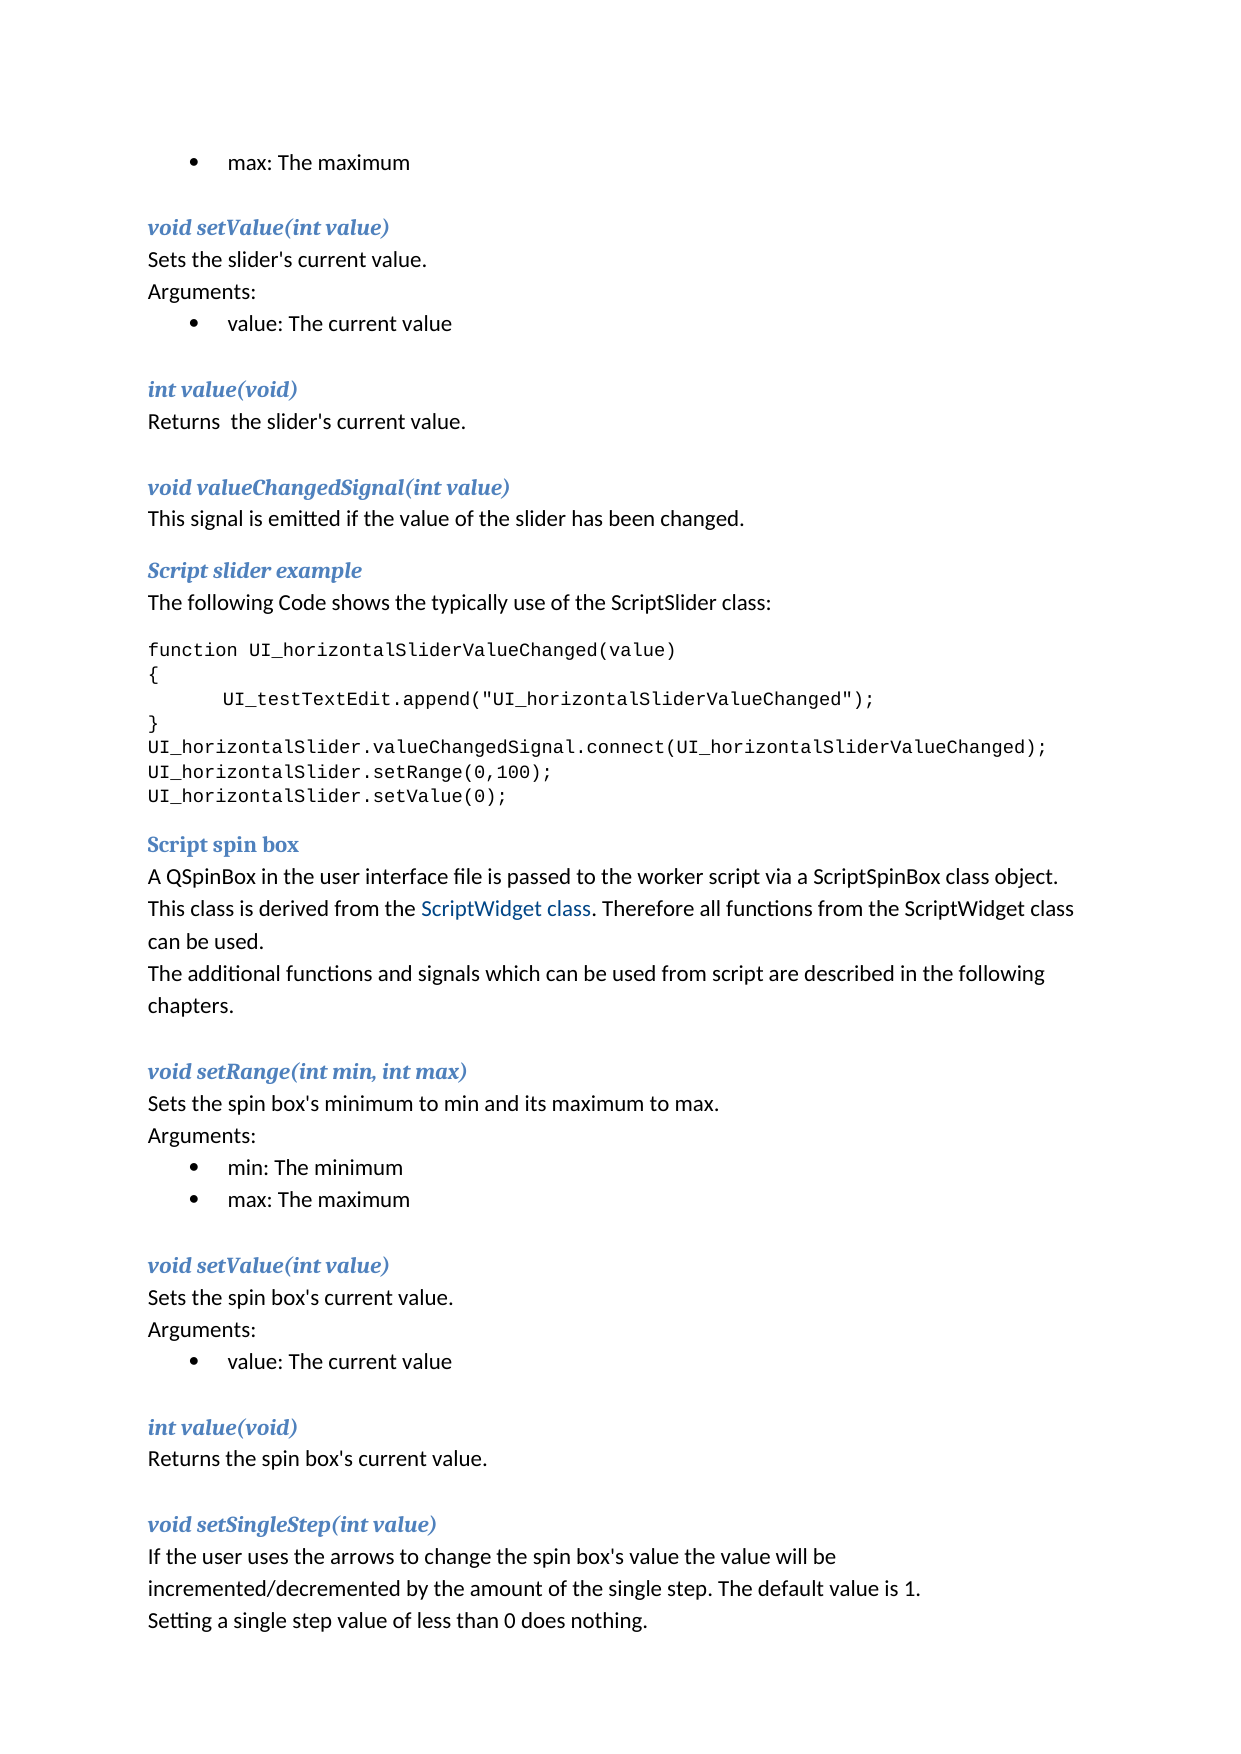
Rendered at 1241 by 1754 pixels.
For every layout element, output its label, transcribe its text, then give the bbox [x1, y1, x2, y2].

subtitle void setSingleStep(int value) [148, 1512, 1093, 1538]
list max: The maximum [190, 148, 1093, 176]
subtitle void valueChangedSignal(int value) [148, 474, 1093, 501]
text If the user uses the arrows to change the spin box's value the value will be [148, 1542, 1093, 1570]
text Setting a single step value of less than 0 does nothing. [148, 1606, 1093, 1634]
list value: The current value [190, 1347, 1093, 1375]
text The additional functions and signals which can be used from script are described in the following chapters. [148, 959, 1093, 1019]
subtitle void setValue(int value) [148, 1252, 1093, 1279]
subtitle Script slider example [148, 557, 1093, 584]
text UI_horizontalSlider.setValue(0); [148, 787, 1093, 808]
text Sets the spin box's minimum to min and its maximum to max. [148, 1089, 1093, 1117]
text A QSpinBox in the user interface file is passed to the worker script via a ScriptSpinBox class object. [148, 862, 1093, 890]
text Arguments: [148, 277, 1093, 305]
subtitle int value(void) [148, 377, 1093, 403]
text UI_testTextEdit.append("UI_horizontalSliderValueChanged"); [148, 689, 1093, 711]
subtitle Script spin box [148, 832, 1093, 858]
text UI_horizontalSlider.valueChangedSignal.connect(UI_horizontalSliderValueChanged); [148, 738, 1093, 759]
text } [148, 714, 1093, 735]
subtitle int value(void) [148, 1414, 1093, 1441]
text UI_horizontalSlider.setRange(0,100); [148, 763, 1093, 784]
subtitle void setRange(int min, int max) [148, 1058, 1093, 1085]
text Returns the slider's current value. [148, 407, 1093, 435]
text Sets the slider's current value. [148, 245, 1093, 273]
list max: The maximum [190, 1185, 1093, 1213]
text Arguments: [148, 1315, 1093, 1343]
text incremented/decremented by the amount of the single step. The default value is 1. [148, 1574, 1093, 1602]
text This signal is emitted if the value of the slider has been changed. [148, 504, 1093, 532]
text function UI_horizontalSliderValueChanged(value) [148, 641, 1093, 662]
text Returns the spin box's current value. [148, 1444, 1093, 1473]
text { [148, 665, 1093, 686]
text Arguments: [148, 1121, 1093, 1149]
subtitle void setValue(int value) [148, 215, 1093, 241]
text Sets the spin box's current value. [148, 1283, 1093, 1311]
list value: The current value [190, 309, 1093, 337]
text This class is derived from the ScriptWidget class. Therefore all functions from the ScriptWidget class can be used. [148, 894, 1093, 955]
text The following Code shows the typically use of the ScriptSlider class: [148, 588, 1093, 616]
list min: The minimum [190, 1153, 1093, 1181]
